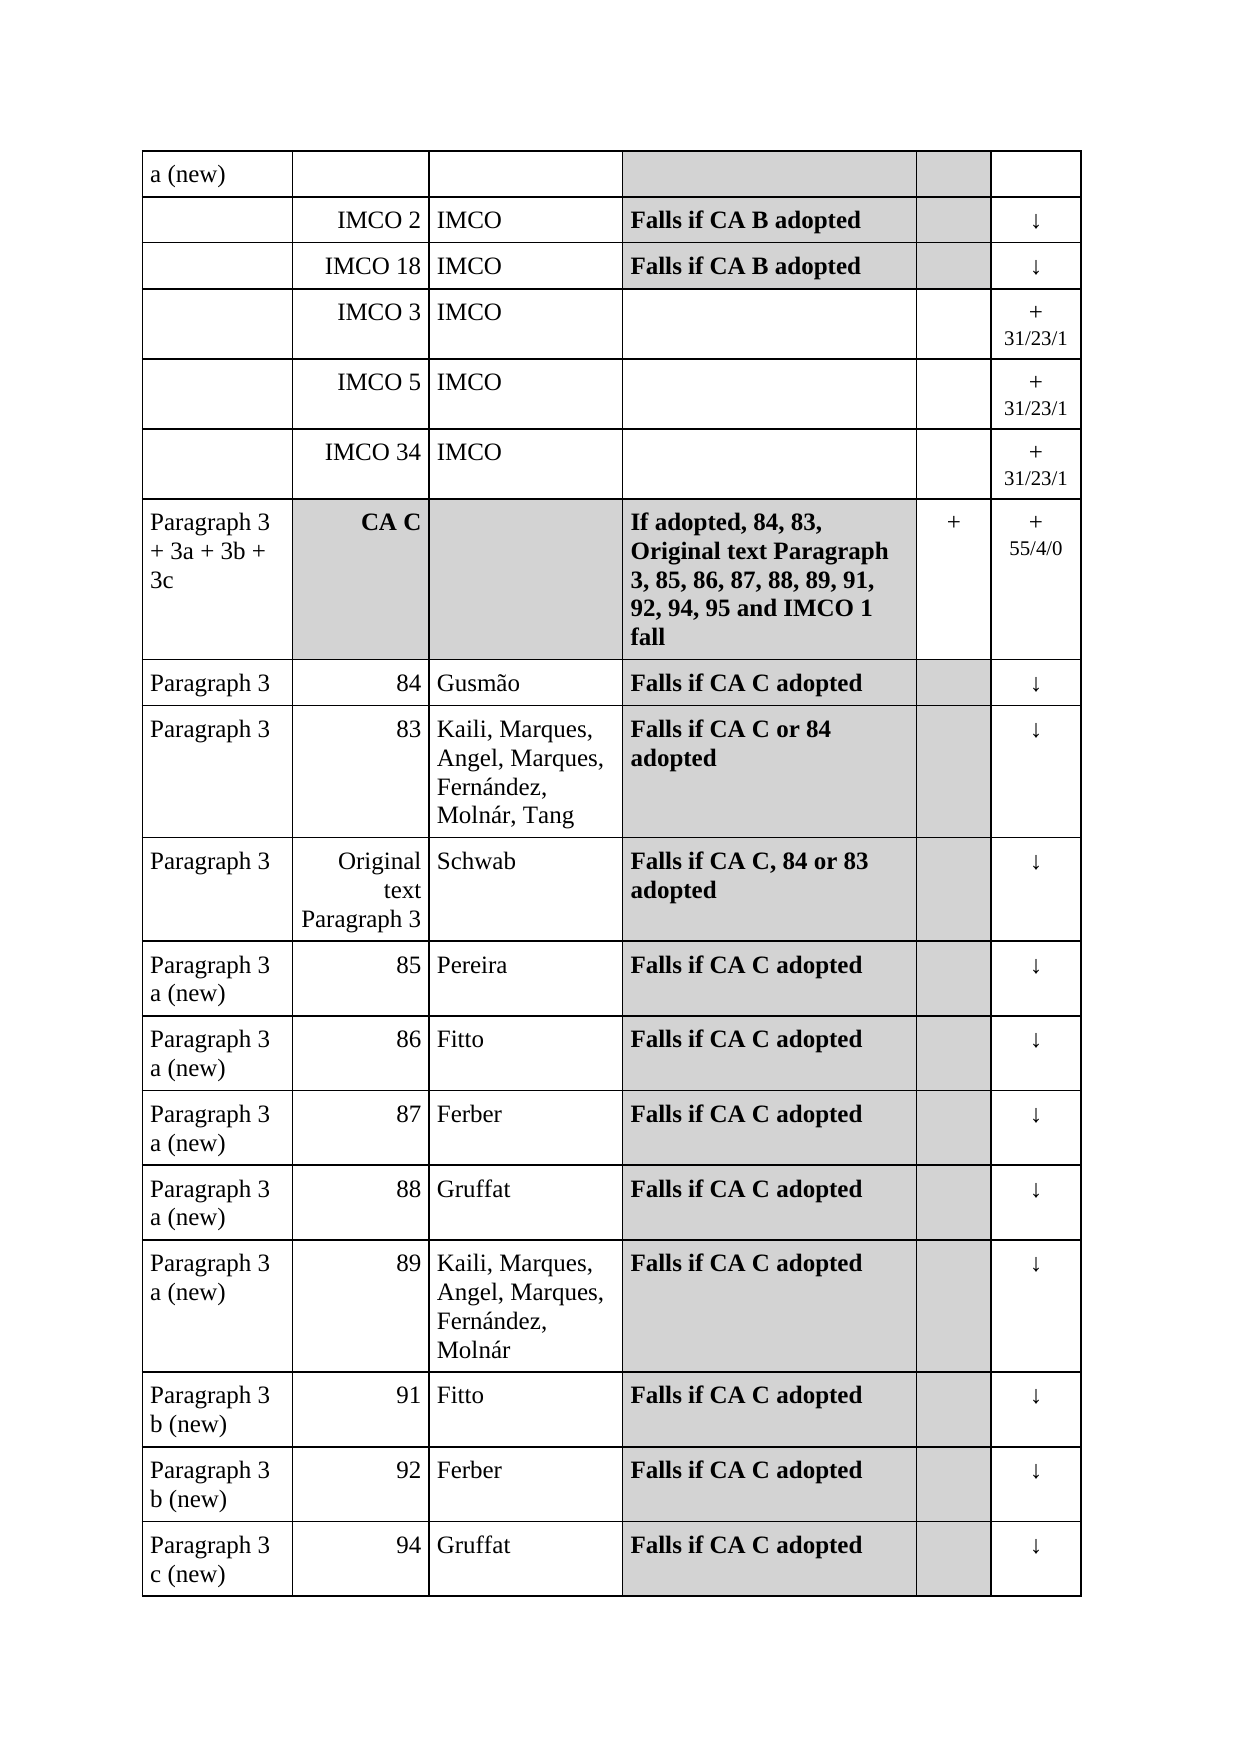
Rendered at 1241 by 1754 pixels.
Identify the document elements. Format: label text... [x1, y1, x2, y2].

table_cell 85 [293, 942, 428, 1015]
table_cell Gruffat [430, 1166, 622, 1239]
table_cell [623, 290, 916, 358]
table_cell [917, 360, 990, 428]
table_cell Original text Paragraph 3 [293, 838, 428, 940]
table_cell [293, 152, 428, 196]
table_cell 83 [293, 706, 428, 837]
table_cell Fitto [430, 1017, 622, 1090]
table_cell IMCO [430, 290, 622, 358]
table_cell IMCO 18 [293, 243, 428, 288]
table_cell [917, 198, 990, 242]
table_cell + [917, 500, 990, 659]
table_cell Paragraph 3 [143, 660, 292, 705]
table_cell [917, 838, 990, 940]
table_cell [992, 152, 1080, 196]
table_cell Falls if CA C adopted [623, 1522, 916, 1595]
table_cell If adopted, 84, 83, Original text Paragraph 3, 85, 86, 87, 88, 89, 91, 92, 94, 95 and IMCO 1 fall [623, 500, 916, 659]
table_cell + 55/4/0 [992, 500, 1080, 659]
table_cell ↓ [992, 1091, 1080, 1164]
table_cell ↓ [992, 660, 1080, 705]
table_cell [143, 360, 292, 428]
table_cell 88 [293, 1166, 428, 1239]
table_cell Paragraph 3 c (new) [143, 1522, 292, 1595]
table_cell [143, 430, 292, 498]
table_cell [143, 198, 292, 242]
table_cell [917, 660, 990, 705]
table_cell + 31/23/1 [992, 290, 1080, 358]
table_cell [917, 1373, 990, 1446]
table_cell Falls if CA C adopted [623, 1017, 916, 1090]
table_cell IMCO [430, 430, 622, 498]
table_cell ↓ [992, 706, 1080, 837]
table_cell [623, 430, 916, 498]
table_cell ↓ [992, 1522, 1080, 1595]
table_cell Paragraph 3 [143, 706, 292, 837]
table_cell Kaili, Marques, Angel, Marques, Fernández, Molnár, Tang [430, 706, 622, 837]
table_cell + 31/23/1 [992, 430, 1080, 498]
table_cell 91 [293, 1373, 428, 1446]
table_cell ↓ [992, 1448, 1080, 1521]
table_cell 94 [293, 1522, 428, 1595]
table_cell [917, 1091, 990, 1164]
table_cell a (new) [143, 152, 292, 196]
table_cell [917, 1166, 990, 1239]
table_cell Gusmão [430, 660, 622, 705]
table_cell [143, 243, 292, 288]
table_cell IMCO 3 [293, 290, 428, 358]
table_cell [623, 152, 916, 196]
table_cell Paragraph 3 b (new) [143, 1448, 292, 1521]
table_cell IMCO 5 [293, 360, 428, 428]
table_cell Paragraph 3 + 3a + 3b + 3c [143, 500, 292, 659]
table_cell 87 [293, 1091, 428, 1164]
table_cell + 31/23/1 [992, 360, 1080, 428]
table_cell [917, 430, 990, 498]
table_cell IMCO [430, 198, 622, 242]
table_cell Pereira [430, 942, 622, 1015]
table_cell 89 [293, 1241, 428, 1371]
table_cell IMCO [430, 243, 622, 288]
table_cell [623, 360, 916, 428]
table_cell 86 [293, 1017, 428, 1090]
table_cell Falls if CA C, 84 or 83 adopted [623, 838, 916, 940]
table_cell [917, 243, 990, 288]
table_cell ↓ [992, 1241, 1080, 1371]
table_cell ↓ [992, 838, 1080, 940]
table_cell Kaili, Marques, Angel, Marques, Fernández, Molnár [430, 1241, 622, 1371]
table_cell ↓ [992, 243, 1080, 288]
table_cell 84 [293, 660, 428, 705]
table_cell [917, 1017, 990, 1090]
table_cell [917, 152, 990, 196]
table_cell Paragraph 3 a (new) [143, 1241, 292, 1371]
table_cell [917, 290, 990, 358]
table_cell [143, 290, 292, 358]
table_cell ↓ [992, 1166, 1080, 1239]
table_cell Paragraph 3 a (new) [143, 1166, 292, 1239]
table_cell Paragraph 3 a (new) [143, 1091, 292, 1164]
table_cell Schwab [430, 838, 622, 940]
table_cell [917, 1522, 990, 1595]
table_cell CA C [293, 500, 428, 659]
table_cell ↓ [992, 1017, 1080, 1090]
table_cell Falls if CA C adopted [623, 660, 916, 705]
table_cell ↓ [992, 942, 1080, 1015]
table_cell Falls if CA C or 84 adopted [623, 706, 916, 837]
table_cell Falls if CA B adopted [623, 243, 916, 288]
table_cell Paragraph 3 b (new) [143, 1373, 292, 1446]
table_cell Falls if CA C adopted [623, 1373, 916, 1446]
table_cell Ferber [430, 1091, 622, 1164]
table_cell Falls if CA C adopted [623, 1166, 916, 1239]
table_cell [917, 706, 990, 837]
table_cell [917, 942, 990, 1015]
table_cell ↓ [992, 198, 1080, 242]
table_cell Falls if CA C adopted [623, 942, 916, 1015]
table_cell Paragraph 3 a (new) [143, 1017, 292, 1090]
table_cell Falls if CA B adopted [623, 198, 916, 242]
table_cell ↓ [992, 1373, 1080, 1446]
table_cell Paragraph 3 [143, 838, 292, 940]
table_cell Falls if CA C adopted [623, 1241, 916, 1371]
table_cell 92 [293, 1448, 428, 1521]
table_cell Fitto [430, 1373, 622, 1446]
table_cell Paragraph 3 a (new) [143, 942, 292, 1015]
table_cell Falls if CA C adopted [623, 1448, 916, 1521]
table_cell IMCO 2 [293, 198, 428, 242]
table_cell Ferber [430, 1448, 622, 1521]
table_cell IMCO [430, 360, 622, 428]
table_cell IMCO 34 [293, 430, 428, 498]
table_cell [917, 1241, 990, 1371]
table_cell [917, 1448, 990, 1521]
table_cell [430, 152, 622, 196]
table_cell Gruffat [430, 1522, 622, 1595]
table_cell Falls if CA C adopted [623, 1091, 916, 1164]
table_cell [430, 500, 622, 659]
